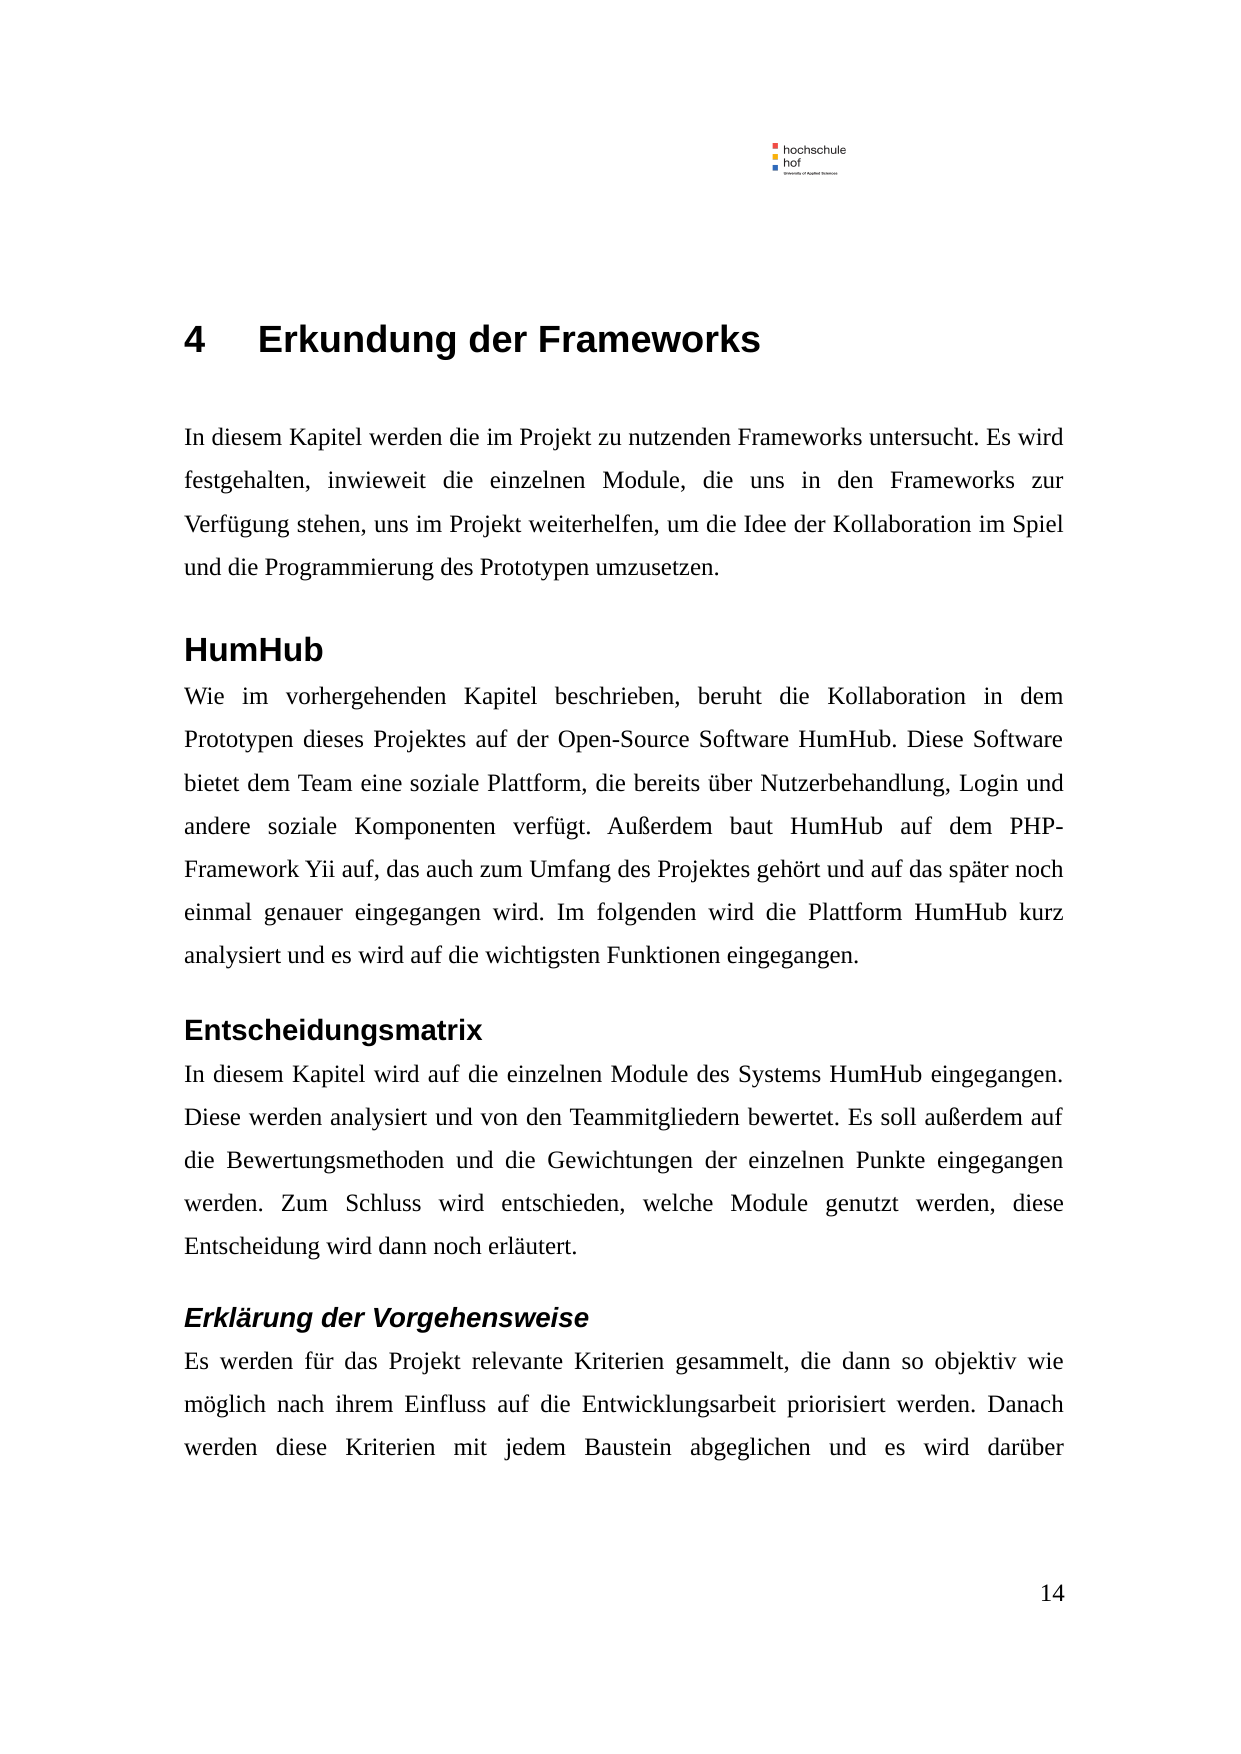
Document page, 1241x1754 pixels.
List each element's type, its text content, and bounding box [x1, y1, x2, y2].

text In diesem Kapitel wird auf die einzelnen Module des Systems HumHub eingegangen. Diese werden analysiert und von den Teammitgliedern bewertet. Es soll außerdem auf die Bewertungsmethoden und die Gewichtungen der einzelnen Punkte eingegangen werden. Zum Schluss wird entschieden, welche Module genutzt werden, diese Entscheidung wird dann noch erläutert. [184, 1059, 1064, 1260]
subtitle HumHub [184, 630, 1064, 669]
text Es werden für das Projekt relevante Kriterien gesammelt, die dann so objektiv wie möglich nach ihrem Einfluss auf die Entwicklungsarbeit priorisiert werden. Danach werden diese Kriterien mit jedem Baustein abgeglichen und es wird darüber [184, 1346, 1064, 1461]
subtitle Erklärung der Vorgehensweise [184, 1301, 1064, 1333]
text In diesem Kapitel werden die im Projekt zu nutzenden Frameworks untersucht. Es wird festgehalten, inwieweit die einzelnen Module, die uns in den Frameworks zur Verfügung stehen, uns im Projekt weiterhelfen, um die Idee der Kollaboration im Spiel und die Programmierung des Prototypen umzusetzen. [184, 422, 1064, 581]
subtitle Entscheidungsmatrix [184, 1012, 1064, 1046]
subtitle Erkundung der Frameworks [184, 317, 1064, 361]
text Wie im vorhergehenden Kapitel beschrieben, beruht die Kollaboration in dem Prototypen dieses Projektes auf der Open-Source Software HumHub. Diese Software bietet dem Team eine soziale Plattform, die bereits über Nutzerbehandlung, Login und andere soziale Komponenten verfügt. Außerdem baut HumHub auf dem PHP-Framework Yii auf, das auch zum Umfang des Projektes gehört und auf das später noch einmal genauer eingegangen wird. Im folgenden wird die Plattform HumHub kurz analysiert und es wird auf die wichtigsten Funktionen eingegangen. [184, 681, 1064, 969]
picture [772, 143, 846, 175]
